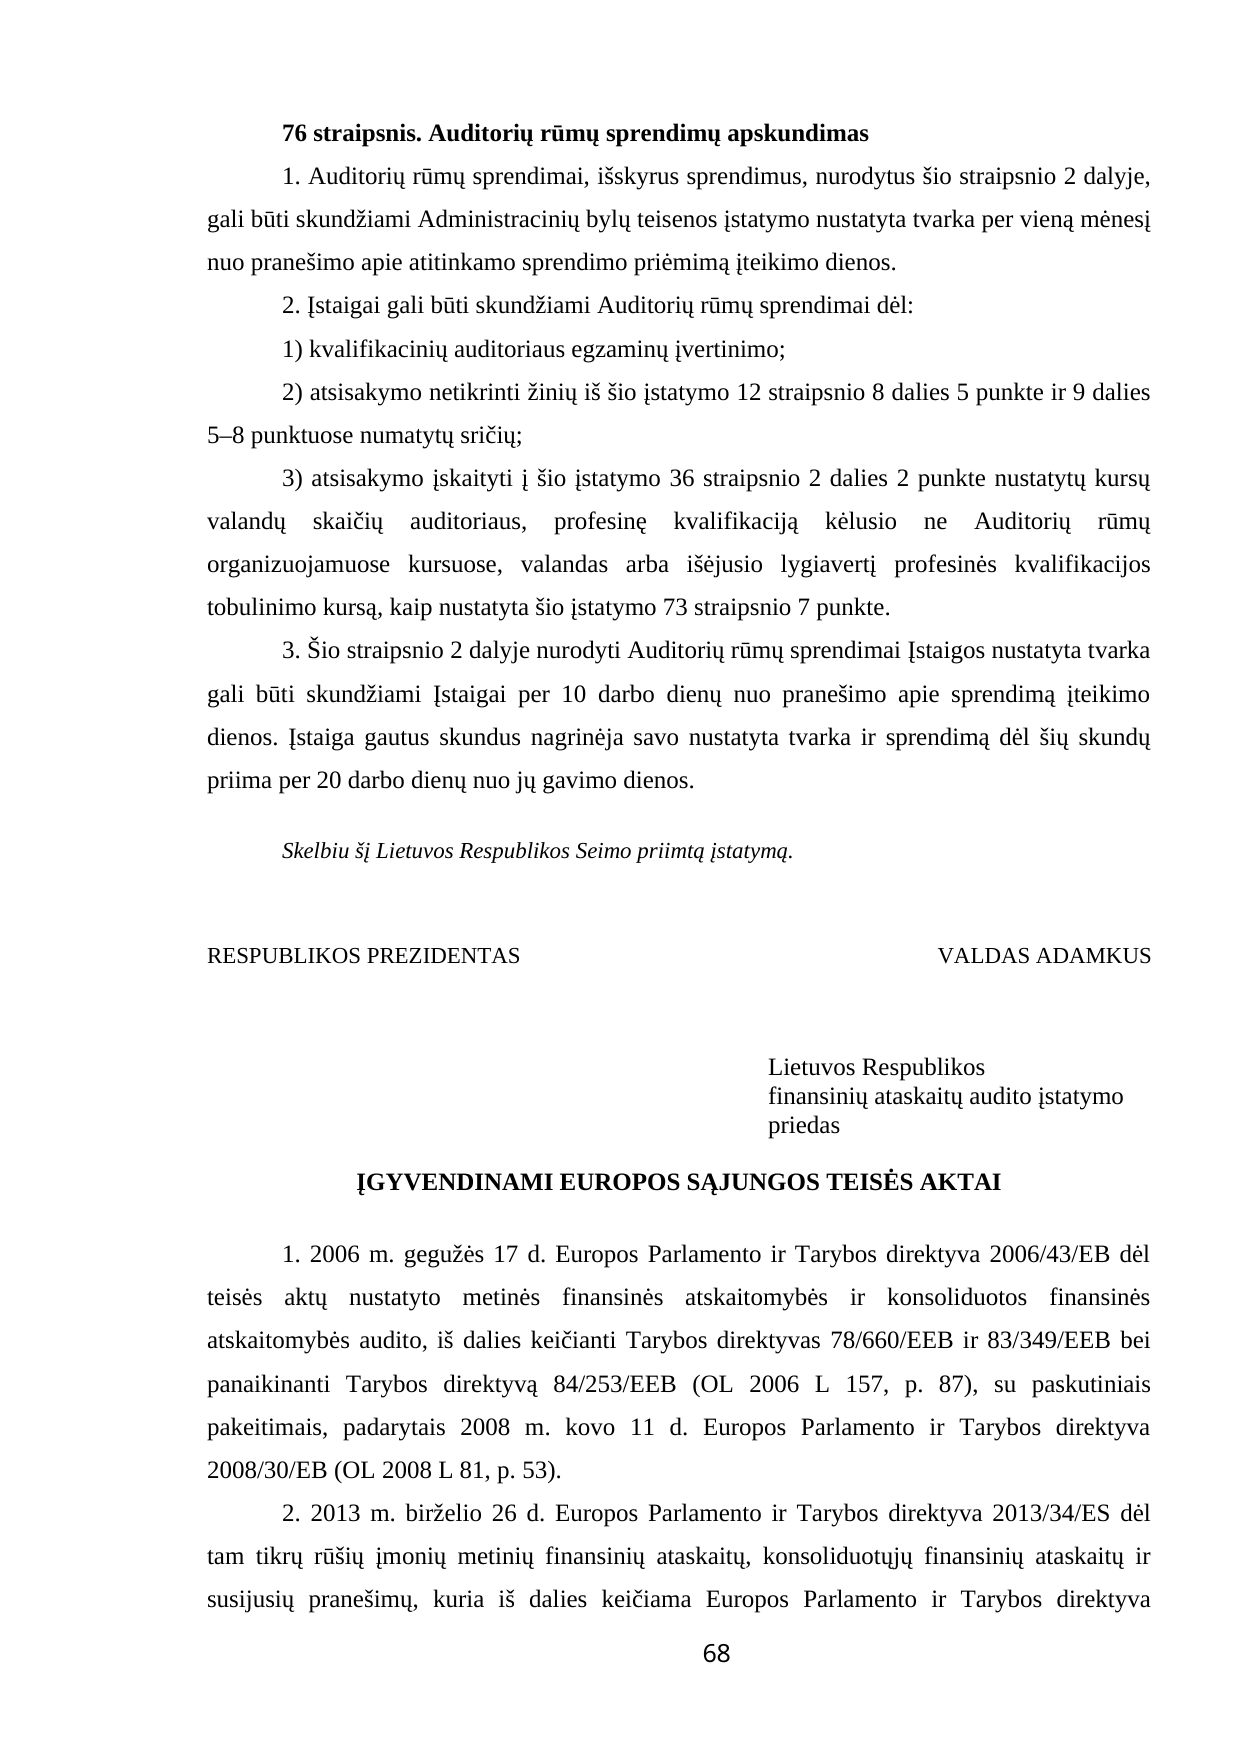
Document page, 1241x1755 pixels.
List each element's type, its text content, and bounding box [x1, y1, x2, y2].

text 2) atsisakymo netikrinti žinių iš šio įstatymo 12 straipsnio 8 dalies 5 punkte ir 9 dalies 5–8 punktuose numatytų sričių; [207, 377, 1152, 449]
text 1. 2006 m. gegužės 17 d. Europos Parlamento ir Tarybos direktyva 2006/43/EB dėl teisės aktų nustatyto metinės finansinės atskaitomybės ir konsoliduotos finansinės atskaitomybės audito, iš dalies keičianti Tarybos direktyvas 78/660/EEB ir 83/349/EEB bei panaikinanti Tarybos direktyvą 84/253/EEB (OL 2006 L 157, p. 87), su paskutiniais pakeitimais, padarytais 2008 m. kovo 11 d. Europos Parlamento ir Tarybos direktyva 2008/30/EB (OL 2008 L 81, p. 53). [207, 1239, 1152, 1484]
text RESPUBLIKOS PREZIDENTAS VALDAS ADAMKUS [207, 942, 1152, 969]
text 3. Šio straipsnio 2 dalyje nurodyti Auditorių rūmų sprendimai Įstaigos nustatyta tvarka gali būti skundžiami Įstaigai per 10 darbo dienų nuo pranešimo apie sprendimą įteikimo dienos. Įstaiga gautus skundus nagrinėja savo nustatyta tvarka ir sprendimą dėl šių skundų priima per 20 darbo dienų nuo jų gavimo dienos. [207, 636, 1152, 794]
text 2. Įstaigai gali būti skundžiami Auditorių rūmų sprendimai dėl: [207, 291, 1152, 319]
text Lietuvos Respublikos [207, 1052, 1152, 1081]
text 2. 2013 m. birželio 26 d. Europos Parlamento ir Tarybos direktyva 2013/34/ES dėl tam tikrų rūšių įmonių metinių finansinių ataskaitų, konsoliduotųjų finansinių ataskaitų ir susijusių pranešimų, kuria iš dalies keičiama Europos Parlamento ir Tarybos direktyva [207, 1498, 1152, 1613]
text finansinių ataskaitų audito įstatymo [207, 1081, 1152, 1110]
text 1. Auditorių rūmų sprendimai, išskyrus sprendimus, nurodytus šio straipsnio 2 dalyje, gali būti skundžiami Administracinių bylų teisenos įstatymo nustatyta tvarka per vieną mėnesį nuo pranešimo apie atitinkamo sprendimo priėmimą įteikimo dienos. [207, 161, 1152, 276]
text Skelbiu šį Lietuvos Respublikos Seimo priimtą įstatymą. [207, 837, 1152, 863]
text 76 straipsnis. Auditorių rūmų sprendimų apskundimas [207, 118, 1152, 147]
text priedas [207, 1110, 1152, 1139]
text ĮGYVENDINAMI EUROPOS SĄJUNGOS TEISĖS AKTAI [207, 1167, 1152, 1196]
text 3) atsisakymo įskaityti į šio įstatymo 36 straipsnio 2 dalies 2 punkte nustatytų kursų valandų skaičių auditoriaus, profesinę kvalifikaciją kėlusio ne Auditorių rūmų organizuojamuose kursuose, valandas arba išėjusio lygiavertį profesinės kvalifikacijos tobulinimo kursą, kaip nustatyta šio įstatymo 73 straipsnio 7 punkte. [207, 463, 1152, 621]
text 1) kvalifikacinių auditoriaus egzaminų įvertinimo; [207, 334, 1152, 362]
